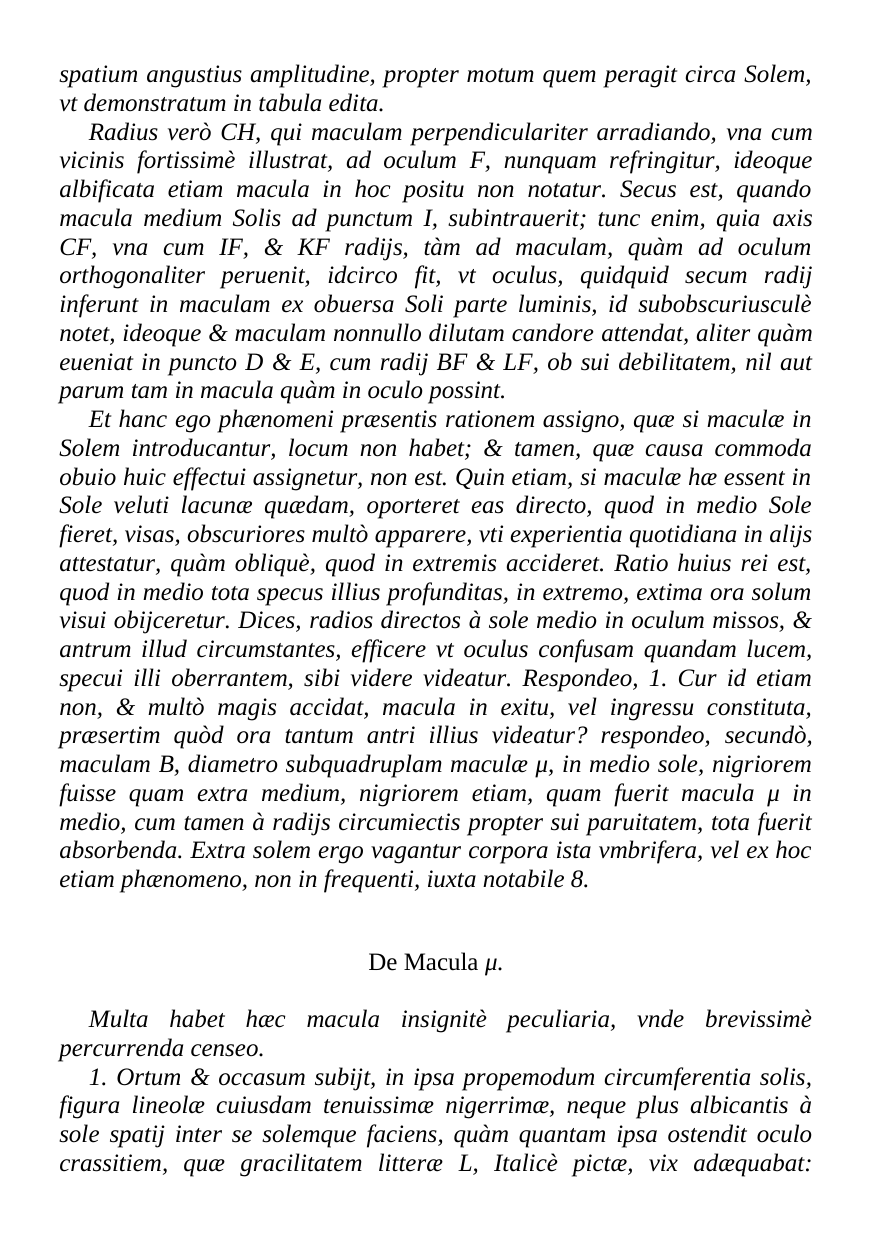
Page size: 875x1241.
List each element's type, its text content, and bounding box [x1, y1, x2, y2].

text Radius verò CH, qui maculam perpendiculariter arradiando, vna cum vicinis fortissimè illustrat, ad oculum F, nunquam refringitur, ideoque albificata etiam macula in hoc positu non notatur. Secus est, quando macula medium Solis ad punctum I, subintrauerit; tunc enim, quia axis CF, vna cum IF, & KF radijs, tàm ad maculam, quàm ad oculum orthogonaliter peruenit, idcirco fit, vt oculus, quidquid secum radij inferunt in maculam ex obuersa Soli parte luminis, id subobscuriusculè notet, ideoque & maculam nonnullo dilutam candore attendat, aliter quàm eueniat in puncto D & E, cum radij BF & LF, ob sui debilitatem, nil aut parum tam in macula quàm in oculo possint. [59, 117, 815, 404]
text spatium angustius amplitudine, propter motum quem peragit circa Solem, vt demonstratum in tabula edita. [59, 59, 815, 117]
text De Macula μ. [59, 947, 815, 975]
text Et hanc ego phænomeni præsentis rationem assigno, quæ si maculæ in Solem introducantur, locum non habet; & tamen, quæ causa commoda obuio huic effectui assignetur, non est. Quin etiam, si maculæ hæ essent in Sole veluti lacunæ quædam, oporteret eas directo, quod in medio Sole fieret, visas, obscuriores multò apparere, vti experientia quotidiana in alijs attestatur, quàm obliquè, quod in extremis accideret. Ratio huius rei est, quod in medio tota specus illius profunditas, in extremo, extima ora solum visui obijceretur. Dices, radios directos à sole medio in oculum missos, & antrum illud circumstantes, efficere vt oculus confusam quandam lucem, specui illi oberrantem, sibi videre videatur. Respondeo, 1. Cur id etiam non, & multò magis accidat, macula in exitu, vel ingressu constituta, præsertim quòd ora tantum antri illius videatur? respondeo, secundò, maculam B, diametro subquadruplam maculæ μ, in medio sole, nigriorem fuisse quam extra medium, nigriorem etiam, quam fuerit macula μ in medio, cum tamen à radijs circumiectis propter sui paruitatem, tota fuerit absorbenda. Extra solem ergo vagantur corpora ista vmbrifera, vel ex hoc etiam phænomeno, non in frequenti, iuxta notabile 8. [59, 404, 815, 893]
text 1. Ortum & occasum subijt, in ipsa propemodum circumferentia solis, figura lineolæ cuiusdam tenuissimæ nigerrimæ, neque plus albicantis à sole spatij inter se solemque faciens, quàm quantam ipsa ostendit oculo crassitiem, quæ gracilitatem litteræ L, Italicè pictæ, vix adæquabat: [59, 1062, 815, 1177]
text Multa habet hæc macula insignitè peculiaria, vnde brevissimè percurrenda censeo. [59, 1004, 815, 1062]
